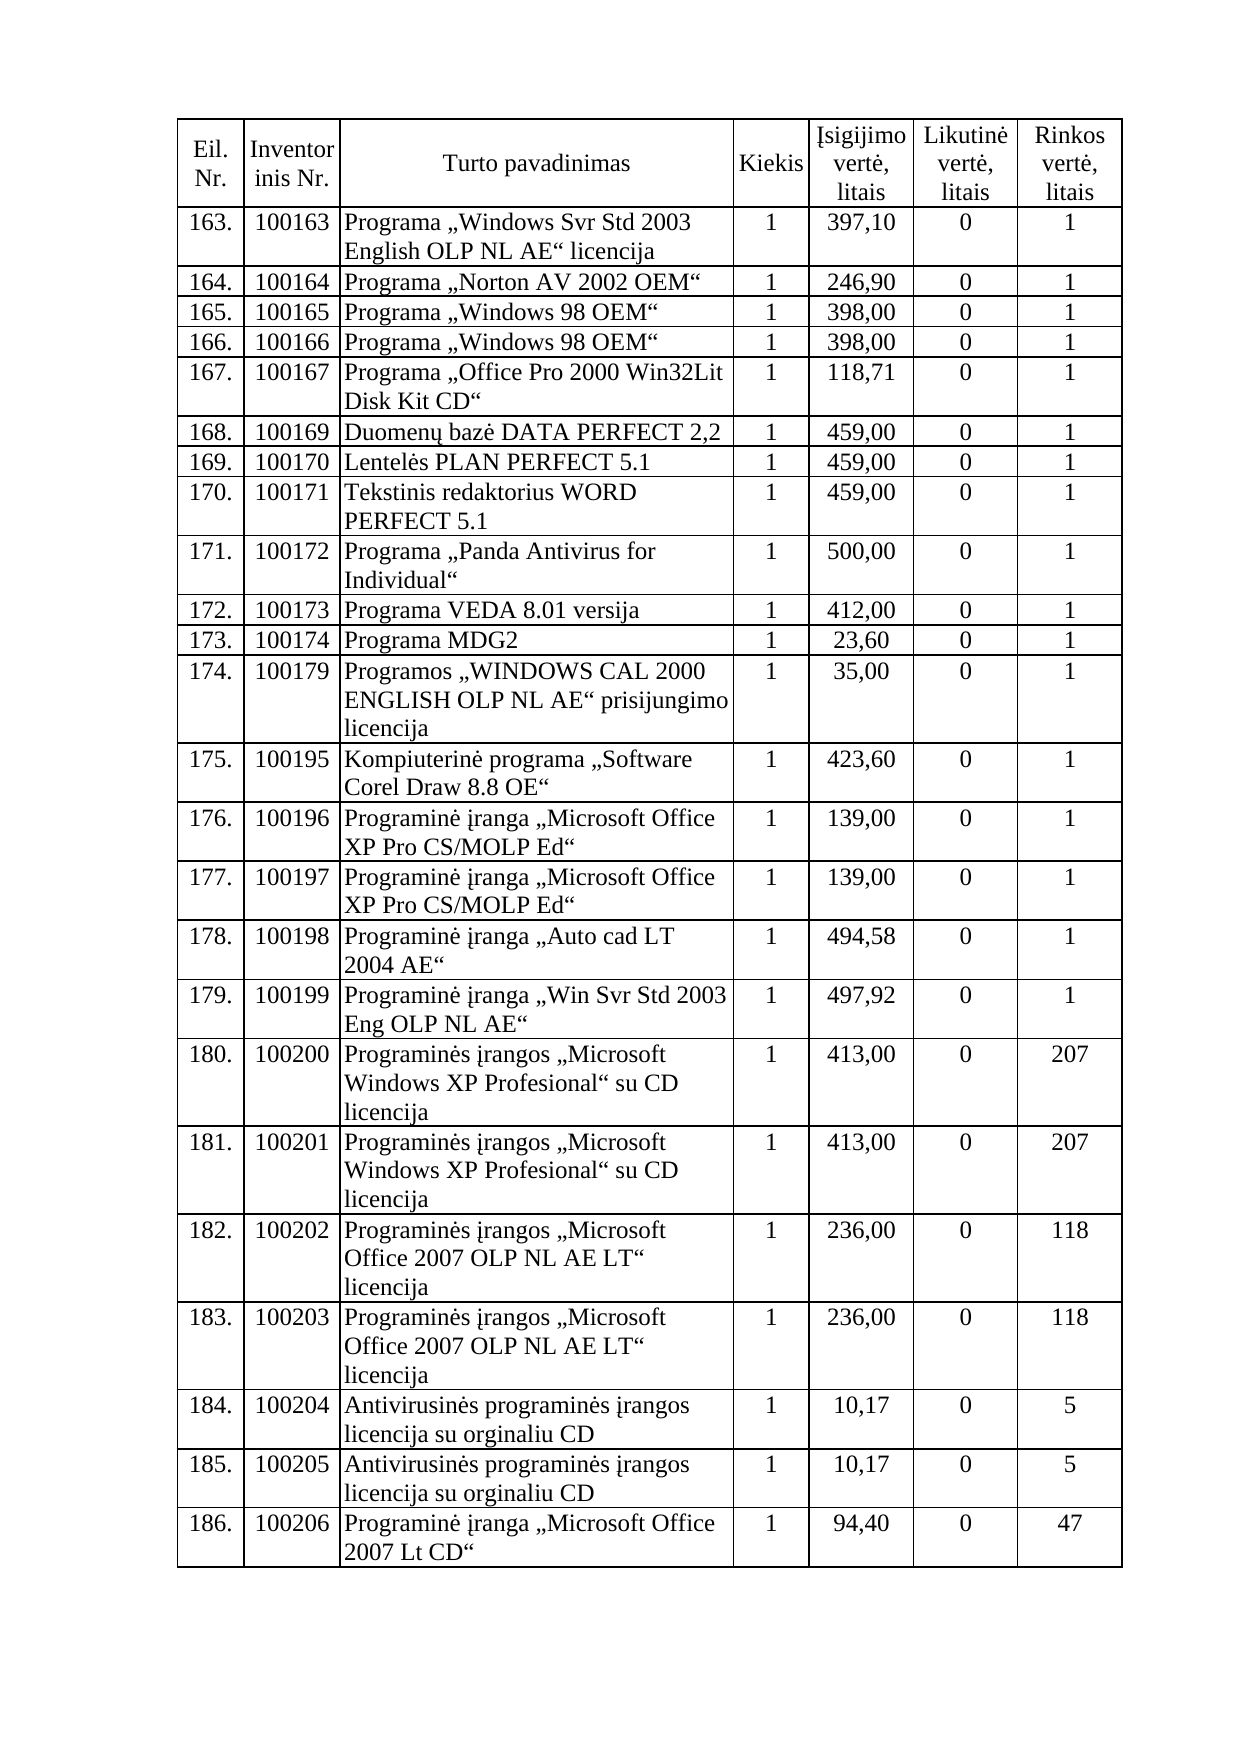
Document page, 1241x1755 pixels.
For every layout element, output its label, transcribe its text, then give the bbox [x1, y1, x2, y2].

table_cell 1 [734, 656, 808, 742]
table_cell 0 [914, 417, 1017, 445]
table_cell 178. [178, 921, 243, 978]
table_cell 1 [734, 327, 808, 356]
table_cell 246,90 [810, 267, 913, 295]
table_header Turto pavadinimas [341, 120, 733, 206]
table_cell 398,00 [810, 327, 913, 356]
table_cell 100204 [245, 1390, 339, 1448]
table_cell 100170 [245, 447, 339, 476]
table_cell 236,00 [810, 1303, 913, 1389]
table_cell 5 [1018, 1390, 1121, 1448]
table_cell Programa „Windows Svr Std 2003 English OLP NL AE“ licencija [341, 208, 733, 265]
table_cell 184. [178, 1390, 243, 1448]
table_cell 100195 [245, 744, 339, 801]
table_cell 1 [1018, 327, 1121, 356]
table_cell Programa „Office Pro 2000 Win32Lit Disk Kit CD“ [341, 358, 733, 415]
table_header Likutinė vertė, litais [914, 120, 1017, 206]
table_cell 1 [1018, 626, 1121, 654]
table_cell 166. [178, 327, 243, 356]
table_cell 1 [734, 1303, 808, 1389]
table_cell 0 [914, 656, 1017, 742]
table_cell 1 [734, 803, 808, 860]
table_cell Programa VEDA 8.01 versija [341, 595, 733, 624]
table_cell 0 [914, 1450, 1017, 1507]
table_cell 100205 [245, 1450, 339, 1507]
table_cell 1 [734, 1039, 808, 1125]
table_cell 185. [178, 1450, 243, 1507]
table_cell 0 [914, 358, 1017, 415]
table_cell Kompiuterinė programa „Software Corel Draw 8.8 OE“ [341, 744, 733, 801]
table_cell 494,58 [810, 921, 913, 978]
table_cell 10,17 [810, 1390, 913, 1448]
table_cell Antivirusinės programinės įrangos licencija su orginaliu CD [341, 1450, 733, 1507]
table_header Rinkos vertė, litais [1018, 120, 1121, 206]
table_cell 100174 [245, 626, 339, 654]
table_cell 1 [1018, 208, 1121, 265]
table_cell 179. [178, 980, 243, 1037]
table_cell 0 [914, 297, 1017, 326]
table_cell 1 [734, 417, 808, 445]
table_header Eil. Nr. [178, 120, 243, 206]
table_cell Programos „WINDOWS CAL 2000 ENGLISH OLP NL AE“ prisijungimo licencija [341, 656, 733, 742]
table_cell Programinės įrangos „Microsoft Office 2007 OLP NL AE LT“ licencija [341, 1303, 733, 1389]
table_cell Programinės įrangos „Microsoft Windows XP Profesional“ su CD licencija [341, 1039, 733, 1125]
table_cell 100163 [245, 208, 339, 265]
table_cell 181. [178, 1127, 243, 1213]
table_cell 165. [178, 297, 243, 326]
table_cell 0 [914, 1508, 1017, 1566]
table_cell 0 [914, 447, 1017, 476]
table_cell 183. [178, 1303, 243, 1389]
table_cell 167. [178, 358, 243, 415]
table_cell 423,60 [810, 744, 913, 801]
table_cell 1 [734, 1127, 808, 1213]
table_cell 1 [1018, 862, 1121, 919]
table_cell 186. [178, 1508, 243, 1566]
table_cell 207 [1018, 1127, 1121, 1213]
table_cell 94,40 [810, 1508, 913, 1566]
table_cell 0 [914, 626, 1017, 654]
table_cell 1 [734, 626, 808, 654]
table_cell 175. [178, 744, 243, 801]
table_cell Programinės įrangos „Microsoft Windows XP Profesional“ su CD licencija [341, 1127, 733, 1213]
table_cell 1 [734, 477, 808, 535]
table_cell 171. [178, 536, 243, 594]
table_cell 497,92 [810, 980, 913, 1037]
table_cell 459,00 [810, 447, 913, 476]
table_cell 459,00 [810, 477, 913, 535]
table_cell 1 [1018, 980, 1121, 1037]
table_cell 100171 [245, 477, 339, 535]
table_cell 172. [178, 595, 243, 624]
table_cell 100197 [245, 862, 339, 919]
table_cell 1 [1018, 803, 1121, 860]
table_cell Programa „Panda Antivirus for Individual“ [341, 536, 733, 594]
table_cell 35,00 [810, 656, 913, 742]
table_cell 1 [734, 1215, 808, 1301]
table_cell 1 [1018, 744, 1121, 801]
table_cell 412,00 [810, 595, 913, 624]
table_cell 1 [1018, 656, 1121, 742]
table_cell 0 [914, 595, 1017, 624]
table_cell 174. [178, 656, 243, 742]
table_cell 397,10 [810, 208, 913, 265]
table_cell 118,71 [810, 358, 913, 415]
table_cell Antivirusinės programinės įrangos licencija su orginaliu CD [341, 1390, 733, 1448]
table_cell 100200 [245, 1039, 339, 1125]
table_cell 177. [178, 862, 243, 919]
table_cell 182. [178, 1215, 243, 1301]
table_cell 1 [734, 1450, 808, 1507]
table_cell 164. [178, 267, 243, 295]
table_cell 100172 [245, 536, 339, 594]
table_cell 1 [1018, 595, 1121, 624]
table_cell Programa „Norton AV 2002 OEM“ [341, 267, 733, 295]
table_cell 180. [178, 1039, 243, 1125]
table_cell 100199 [245, 980, 339, 1037]
table_cell 173. [178, 626, 243, 654]
table_cell 169. [178, 447, 243, 476]
table_cell 0 [914, 208, 1017, 265]
table_cell 1 [1018, 447, 1121, 476]
table_cell Duomenų bazė DATA PERFECT 2,2 [341, 417, 733, 445]
table_cell 0 [914, 536, 1017, 594]
table_cell 176. [178, 803, 243, 860]
table_cell 100206 [245, 1508, 339, 1566]
table_cell 1 [734, 862, 808, 919]
table_cell 236,00 [810, 1215, 913, 1301]
table_cell 168. [178, 417, 243, 445]
table_cell 1 [734, 744, 808, 801]
table_cell Programinė įranga „Auto cad LT 2004 AE“ [341, 921, 733, 978]
table_cell 100166 [245, 327, 339, 356]
table_cell 23,60 [810, 626, 913, 654]
table_cell Programinė įranga „Microsoft Office XP Pro CS/MOLP Ed“ [341, 862, 733, 919]
table_cell 1 [734, 208, 808, 265]
table_cell 1 [734, 358, 808, 415]
table_cell Programinė įranga „Microsoft Office XP Pro CS/MOLP Ed“ [341, 803, 733, 860]
table_cell 459,00 [810, 417, 913, 445]
table_cell 1 [1018, 477, 1121, 535]
table_cell 100173 [245, 595, 339, 624]
table_cell 413,00 [810, 1127, 913, 1213]
table_cell 118 [1018, 1303, 1121, 1389]
table_cell Tekstinis redaktorius WORD PERFECT 5.1 [341, 477, 733, 535]
table_cell 500,00 [810, 536, 913, 594]
table_cell Programa „Windows 98 OEM“ [341, 327, 733, 356]
table_cell 1 [1018, 358, 1121, 415]
table_cell Lentelės PLAN PERFECT 5.1 [341, 447, 733, 476]
table_cell 100202 [245, 1215, 339, 1301]
table_cell 100169 [245, 417, 339, 445]
table_cell 1 [734, 297, 808, 326]
table_cell 0 [914, 1039, 1017, 1125]
table_cell 1 [1018, 267, 1121, 295]
table_cell 398,00 [810, 297, 913, 326]
table_cell Programa „Windows 98 OEM“ [341, 297, 733, 326]
table_header Kiekis [734, 120, 808, 206]
table_cell 0 [914, 1303, 1017, 1389]
table_cell 1 [734, 921, 808, 978]
table_cell 0 [914, 980, 1017, 1037]
table_header Inventorinis Nr. [245, 120, 339, 206]
table_cell 1 [1018, 536, 1121, 594]
table_cell Programa MDG2 [341, 626, 733, 654]
table_header Įsigijimo vertė, litais [810, 120, 913, 206]
table_cell 47 [1018, 1508, 1121, 1566]
table_cell 163. [178, 208, 243, 265]
table_cell 100198 [245, 921, 339, 978]
table_cell 170. [178, 477, 243, 535]
table_cell 0 [914, 327, 1017, 356]
table_cell Programinė įranga „Microsoft Office 2007 Lt CD“ [341, 1508, 733, 1566]
table_cell Programinės įrangos „Microsoft Office 2007 OLP NL AE LT“ licencija [341, 1215, 733, 1301]
table_cell 1 [734, 595, 808, 624]
table_cell 139,00 [810, 803, 913, 860]
table_cell 413,00 [810, 1039, 913, 1125]
table_cell 1 [734, 1390, 808, 1448]
table_cell 0 [914, 744, 1017, 801]
table_cell 1 [1018, 417, 1121, 445]
table_cell 100164 [245, 267, 339, 295]
table_cell 0 [914, 1215, 1017, 1301]
table_cell 0 [914, 803, 1017, 860]
table_cell 100196 [245, 803, 339, 860]
table_cell 207 [1018, 1039, 1121, 1125]
table_cell 0 [914, 267, 1017, 295]
table_cell 100165 [245, 297, 339, 326]
table_cell 10,17 [810, 1450, 913, 1507]
table_cell 5 [1018, 1450, 1121, 1507]
table_cell 0 [914, 862, 1017, 919]
table_cell 0 [914, 921, 1017, 978]
table_cell 139,00 [810, 862, 913, 919]
table_cell 100167 [245, 358, 339, 415]
table_cell 0 [914, 1390, 1017, 1448]
table_cell 100201 [245, 1127, 339, 1213]
table_cell 1 [1018, 921, 1121, 978]
table_cell 0 [914, 1127, 1017, 1213]
table_cell 1 [1018, 297, 1121, 326]
table_cell 1 [734, 1508, 808, 1566]
table_cell 1 [734, 536, 808, 594]
table_cell 1 [734, 980, 808, 1037]
table_cell 100179 [245, 656, 339, 742]
table_cell 0 [914, 477, 1017, 535]
table_cell Programinė įranga „Win Svr Std 2003 Eng OLP NL AE“ [341, 980, 733, 1037]
table_cell 1 [734, 447, 808, 476]
table_cell 118 [1018, 1215, 1121, 1301]
table_cell 1 [734, 267, 808, 295]
table_cell 100203 [245, 1303, 339, 1389]
